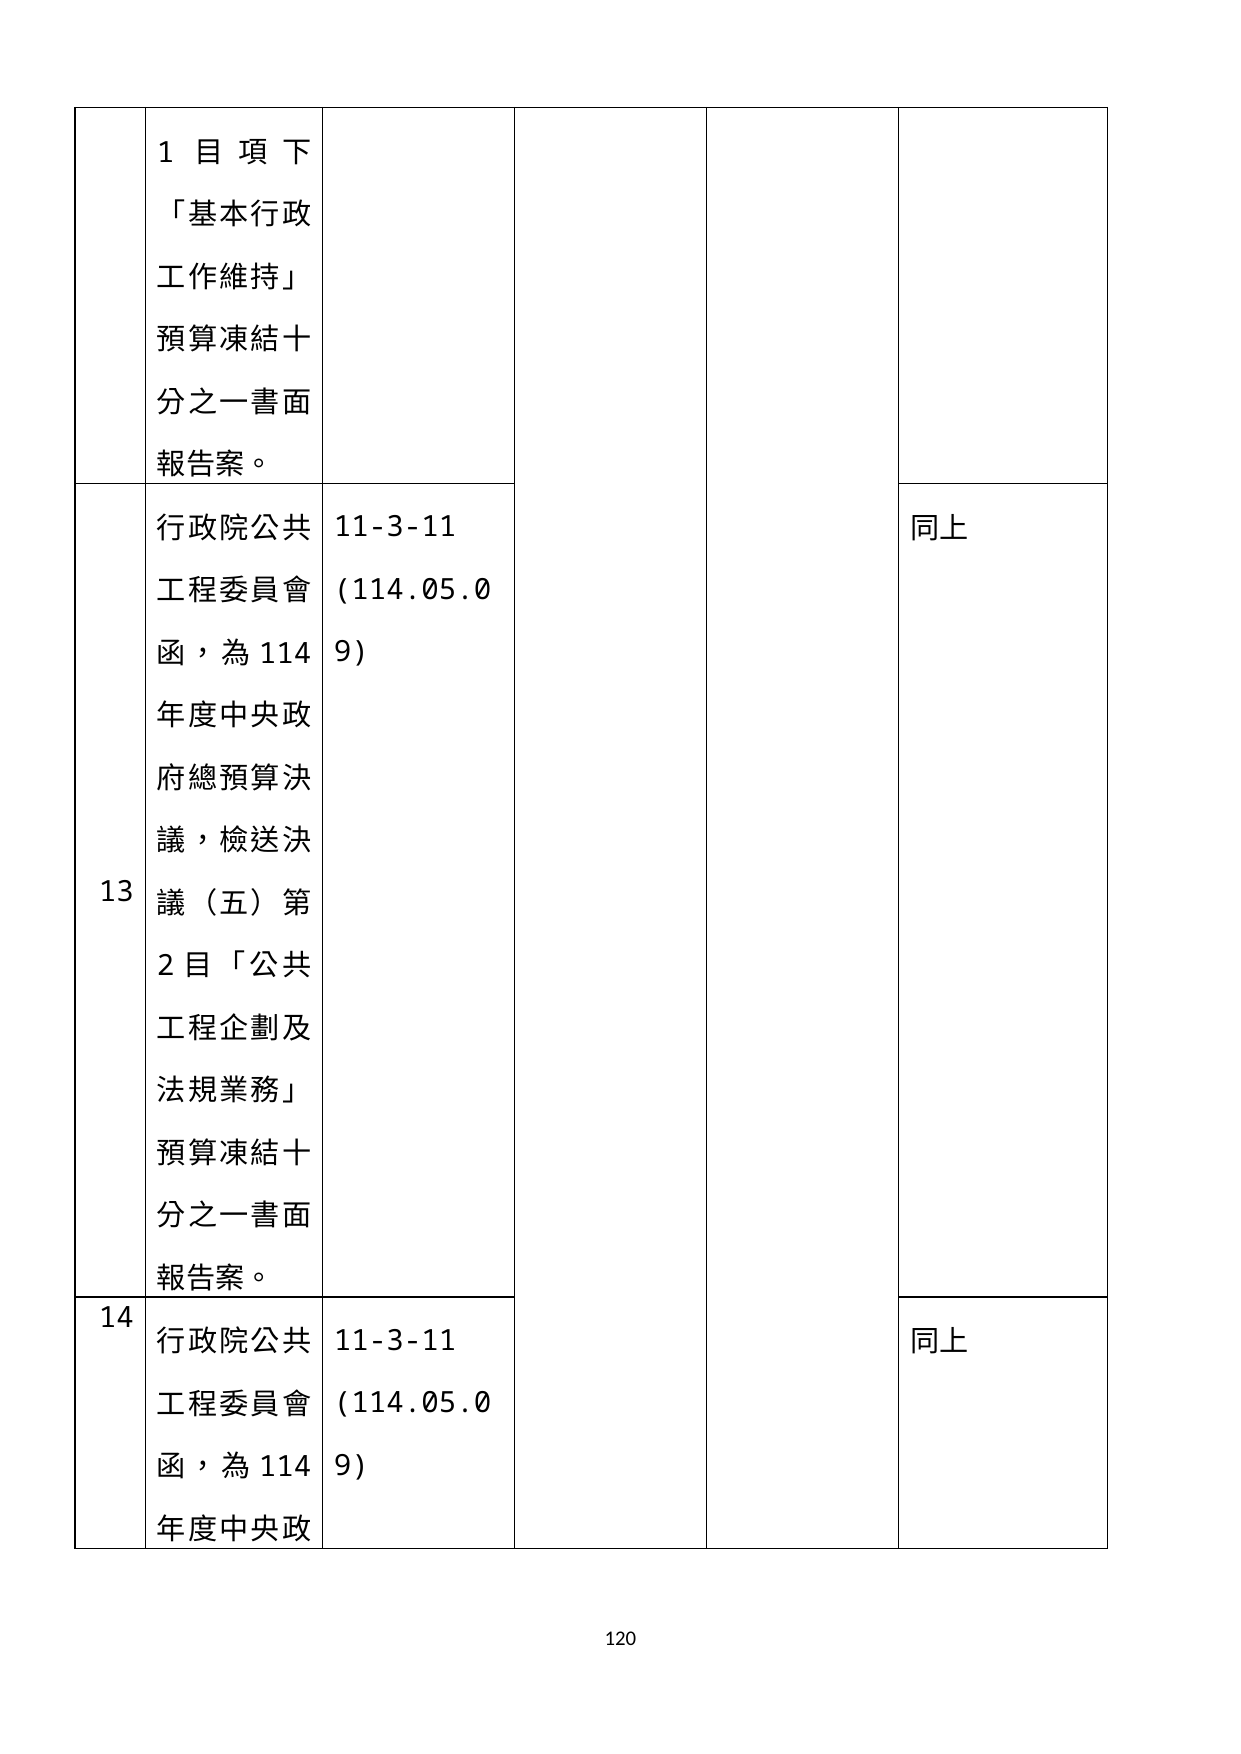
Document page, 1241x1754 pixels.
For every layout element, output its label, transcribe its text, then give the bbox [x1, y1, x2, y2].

table_cell 1目項下「基本行政工作維持」預算凍結十分之一書面報告案。 [146, 108, 322, 483]
table_cell 14 [76, 1298, 145, 1547]
table_cell [323, 108, 514, 483]
table_cell 行政院公共工程委員會函，為114年度中央政府總預算決議，檢送決議（五）第2目「公共工程企劃及法規業務」預算凍結十分之一書面報告案。 [146, 484, 322, 1296]
table_cell 行政院公共工程委員會函，為114年度中央政 [146, 1298, 322, 1547]
table_cell 13 [76, 484, 145, 1296]
table_cell [76, 108, 145, 483]
table_cell 同上 [899, 484, 1107, 1296]
table_cell [707, 108, 898, 1547]
table_cell 同上 [899, 1298, 1107, 1547]
table_cell 11-3-11 (114.05.09) [323, 484, 514, 1296]
table_cell 11-3-11 (114.05.09) [323, 1298, 514, 1547]
table_cell [515, 108, 706, 1547]
table_cell [899, 108, 1107, 483]
